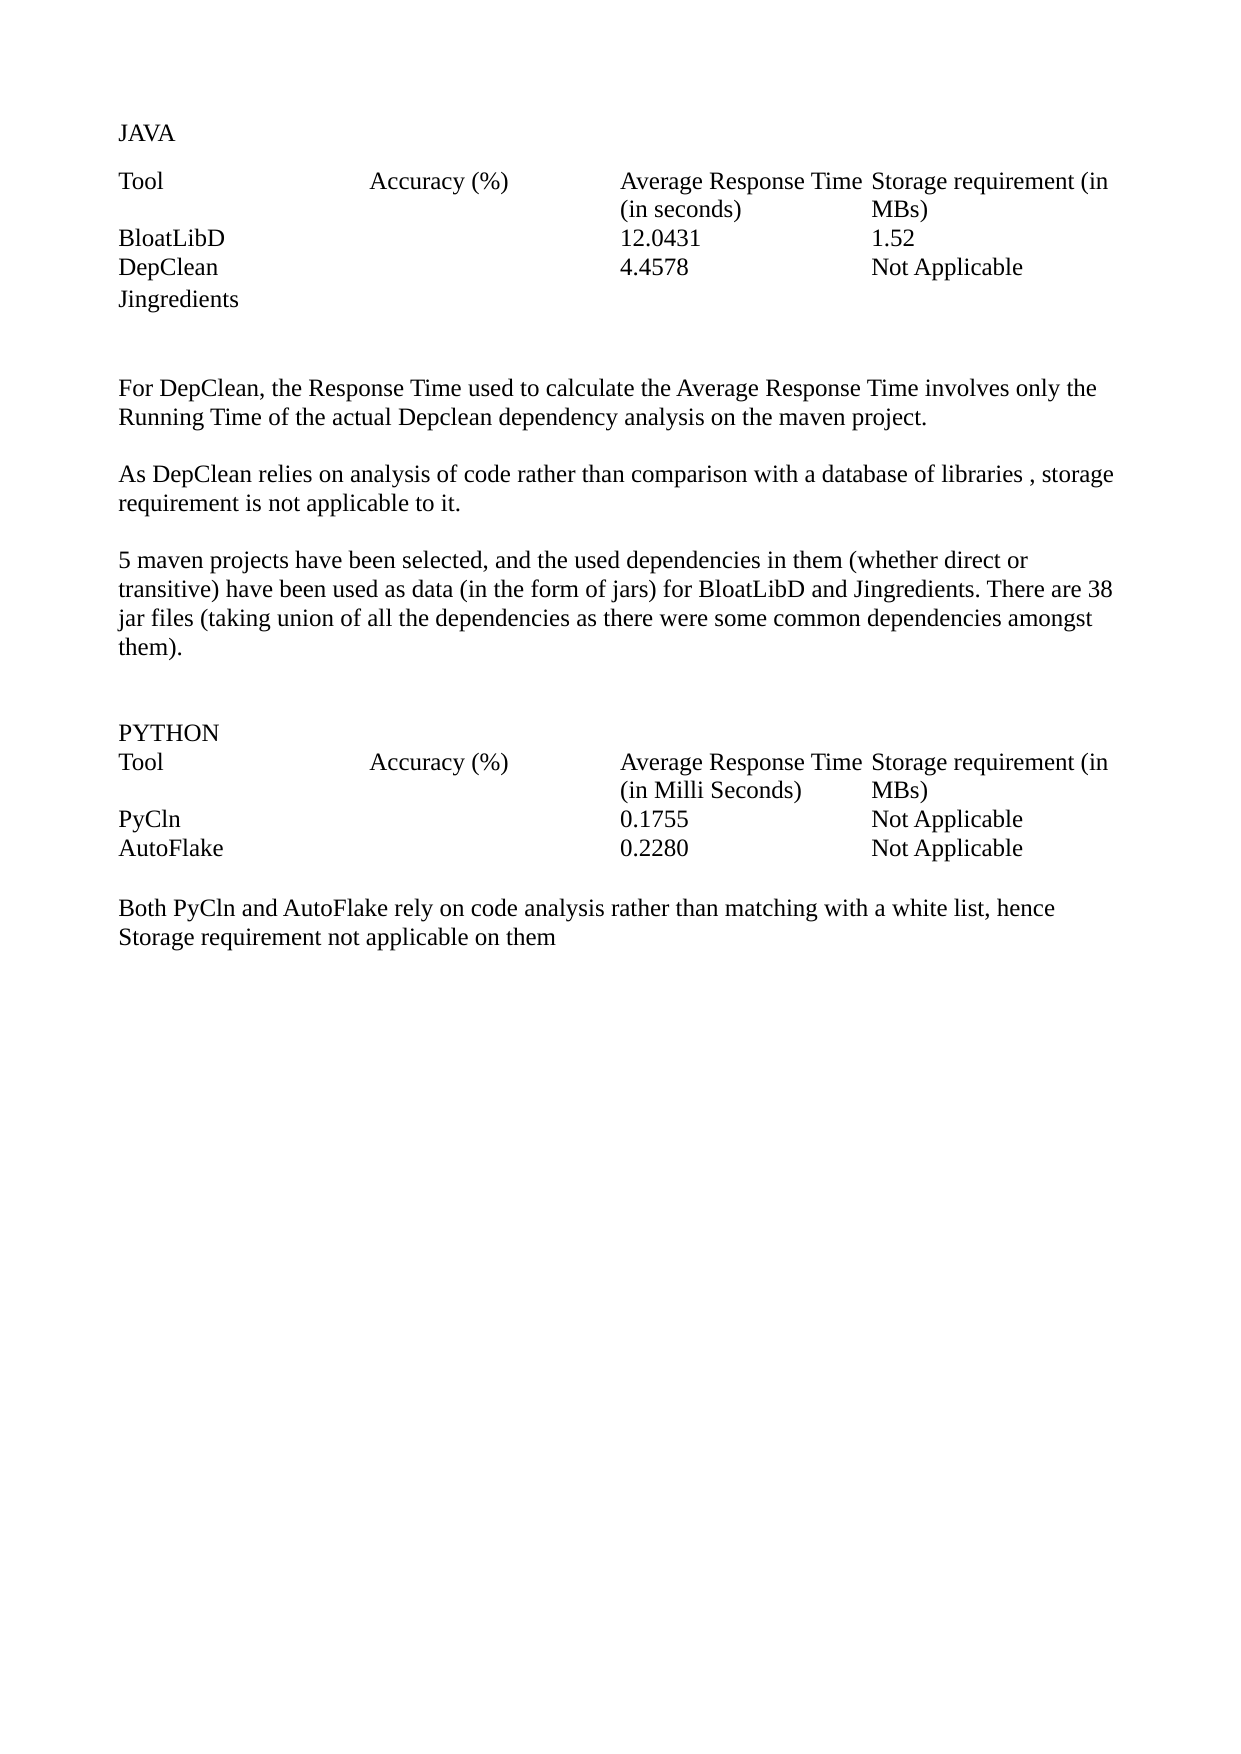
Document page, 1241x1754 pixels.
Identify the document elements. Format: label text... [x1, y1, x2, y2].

table_cell BloatLibD [118, 223, 369, 252]
table_header Storage requirement (in MBs) [871, 747, 1122, 804]
table_cell Not Applicable [871, 252, 1122, 284]
table_cell [369, 252, 620, 284]
table_cell [369, 804, 620, 833]
table_header Storage requirement (in MBs) [871, 166, 1122, 223]
table_cell [871, 284, 1122, 316]
table_header Accuracy (%) [369, 166, 620, 223]
table_cell 12.0431 [620, 223, 871, 252]
table_cell [620, 284, 871, 316]
text JAVA [118, 118, 1122, 147]
table_header Average Response Time (in Milli Seconds) [620, 747, 871, 804]
text PYTHON [118, 718, 1122, 747]
table_cell PyCln [118, 804, 369, 833]
table_cell [369, 223, 620, 252]
table_header Tool [118, 166, 369, 223]
table_cell AutoFlake [118, 833, 369, 865]
table_cell Not Applicable [871, 804, 1122, 833]
table_cell Not Applicable [871, 833, 1122, 865]
text As DepClean relies on analysis of code rather than comparison with a database of libraries , storage requirement is not applicable to it. [118, 459, 1122, 517]
text 5 maven projects have been selected, and the used dependencies in them (whether direct or transitive) have been used as data (in the form of jars) for BloatLibD and Jingredients. There are 38 jar files (taking union of all the dependencies as there were some common dependencies amongst them). [118, 546, 1122, 661]
table_cell 0.1755 [620, 804, 871, 833]
table_cell DepClean [118, 252, 369, 284]
table_cell [369, 833, 620, 865]
text Both PyCln and AutoFlake rely on code analysis rather than matching with a white list, hence Storage requirement not applicable on them [118, 893, 1122, 951]
text For DepClean, the Response Time used to calculate the Average Response Time involves only the Running Time of the actual Depclean dependency analysis on the maven project. [118, 373, 1122, 431]
table_header Tool [118, 747, 369, 804]
table_cell 1.52 [871, 223, 1122, 252]
table_cell 4.4578 [620, 252, 871, 284]
table_header Average Response Time (in seconds) [620, 166, 871, 223]
table_cell 0.2280 [620, 833, 871, 865]
table_cell [369, 284, 620, 316]
table_header Accuracy (%) [369, 747, 620, 804]
table_cell Jingredients [118, 284, 369, 316]
